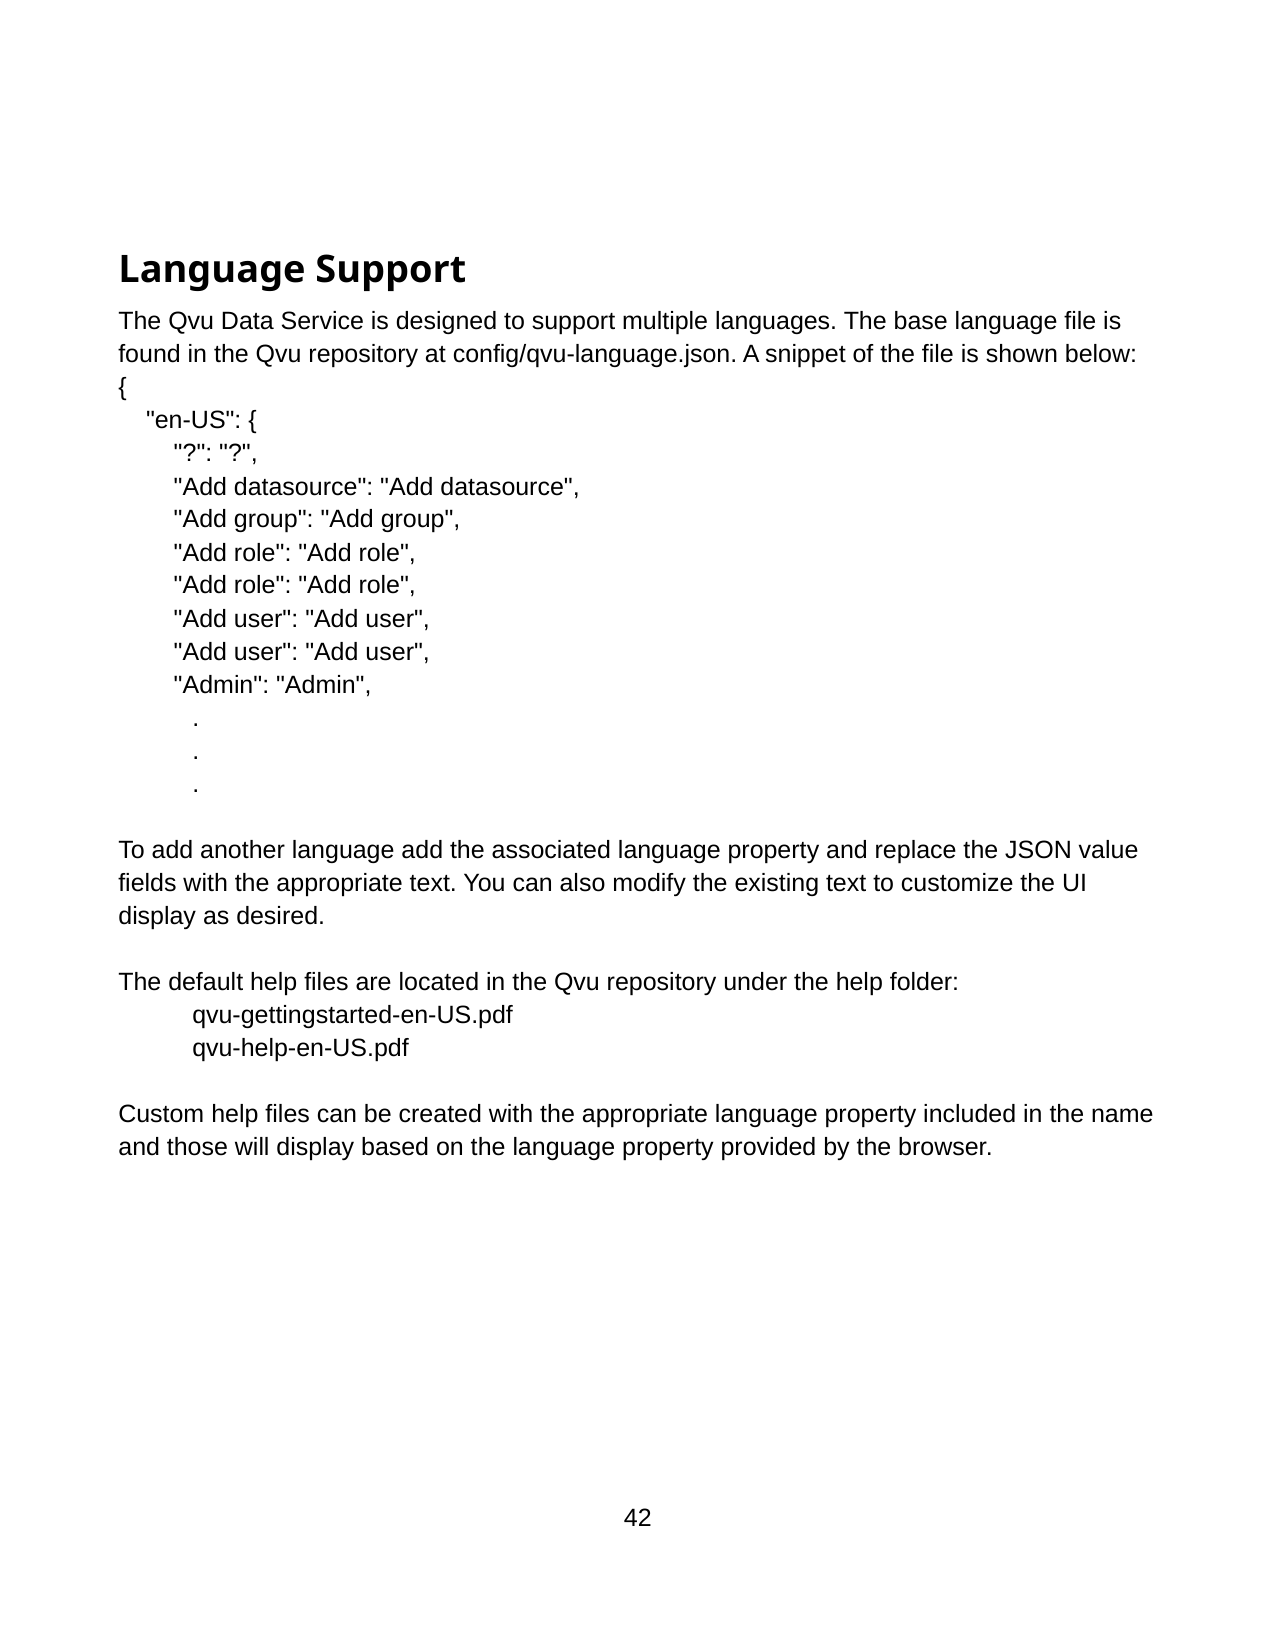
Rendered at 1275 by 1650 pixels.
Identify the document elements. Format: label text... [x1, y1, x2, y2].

text . [118, 736, 1157, 764]
text "Add role": "Add role", [118, 537, 1157, 566]
text "Add user": "Add user", [118, 637, 1157, 665]
text Custom help files can be created with the appropriate language property included in the name and those will display based on the language property provided by the browser. [118, 1099, 1157, 1161]
text . [118, 703, 1157, 731]
text . [118, 769, 1157, 797]
text "Add role": "Add role", [118, 571, 1157, 599]
text "Admin": "Admin", [118, 669, 1157, 698]
text "?": "?", [118, 438, 1157, 467]
text qvu-help-en-US.pdf [118, 1033, 1157, 1062]
text To add another language add the associated language property and replace the JSON value fields with the appropriate text. You can also modify the existing text to customize the UI display as desired. [118, 835, 1157, 929]
text "Add user": "Add user", [118, 603, 1157, 632]
text "Add group": "Add group", [118, 504, 1157, 533]
text qvu-gettingstarted-en-US.pdf [118, 1000, 1157, 1028]
text "en-US": { [118, 405, 1157, 434]
text The Qvu Data Service is designed to support multiple languages. The base language file is found in the Qvu repository at config/qvu-language.json. A snippet of the file is shown below: [118, 306, 1157, 368]
text The default help files are located in the Qvu repository under the help folder: [118, 967, 1157, 996]
text { [118, 372, 1157, 401]
subtitle Language Support [118, 242, 1157, 294]
text "Add datasource": "Add datasource", [118, 471, 1157, 500]
